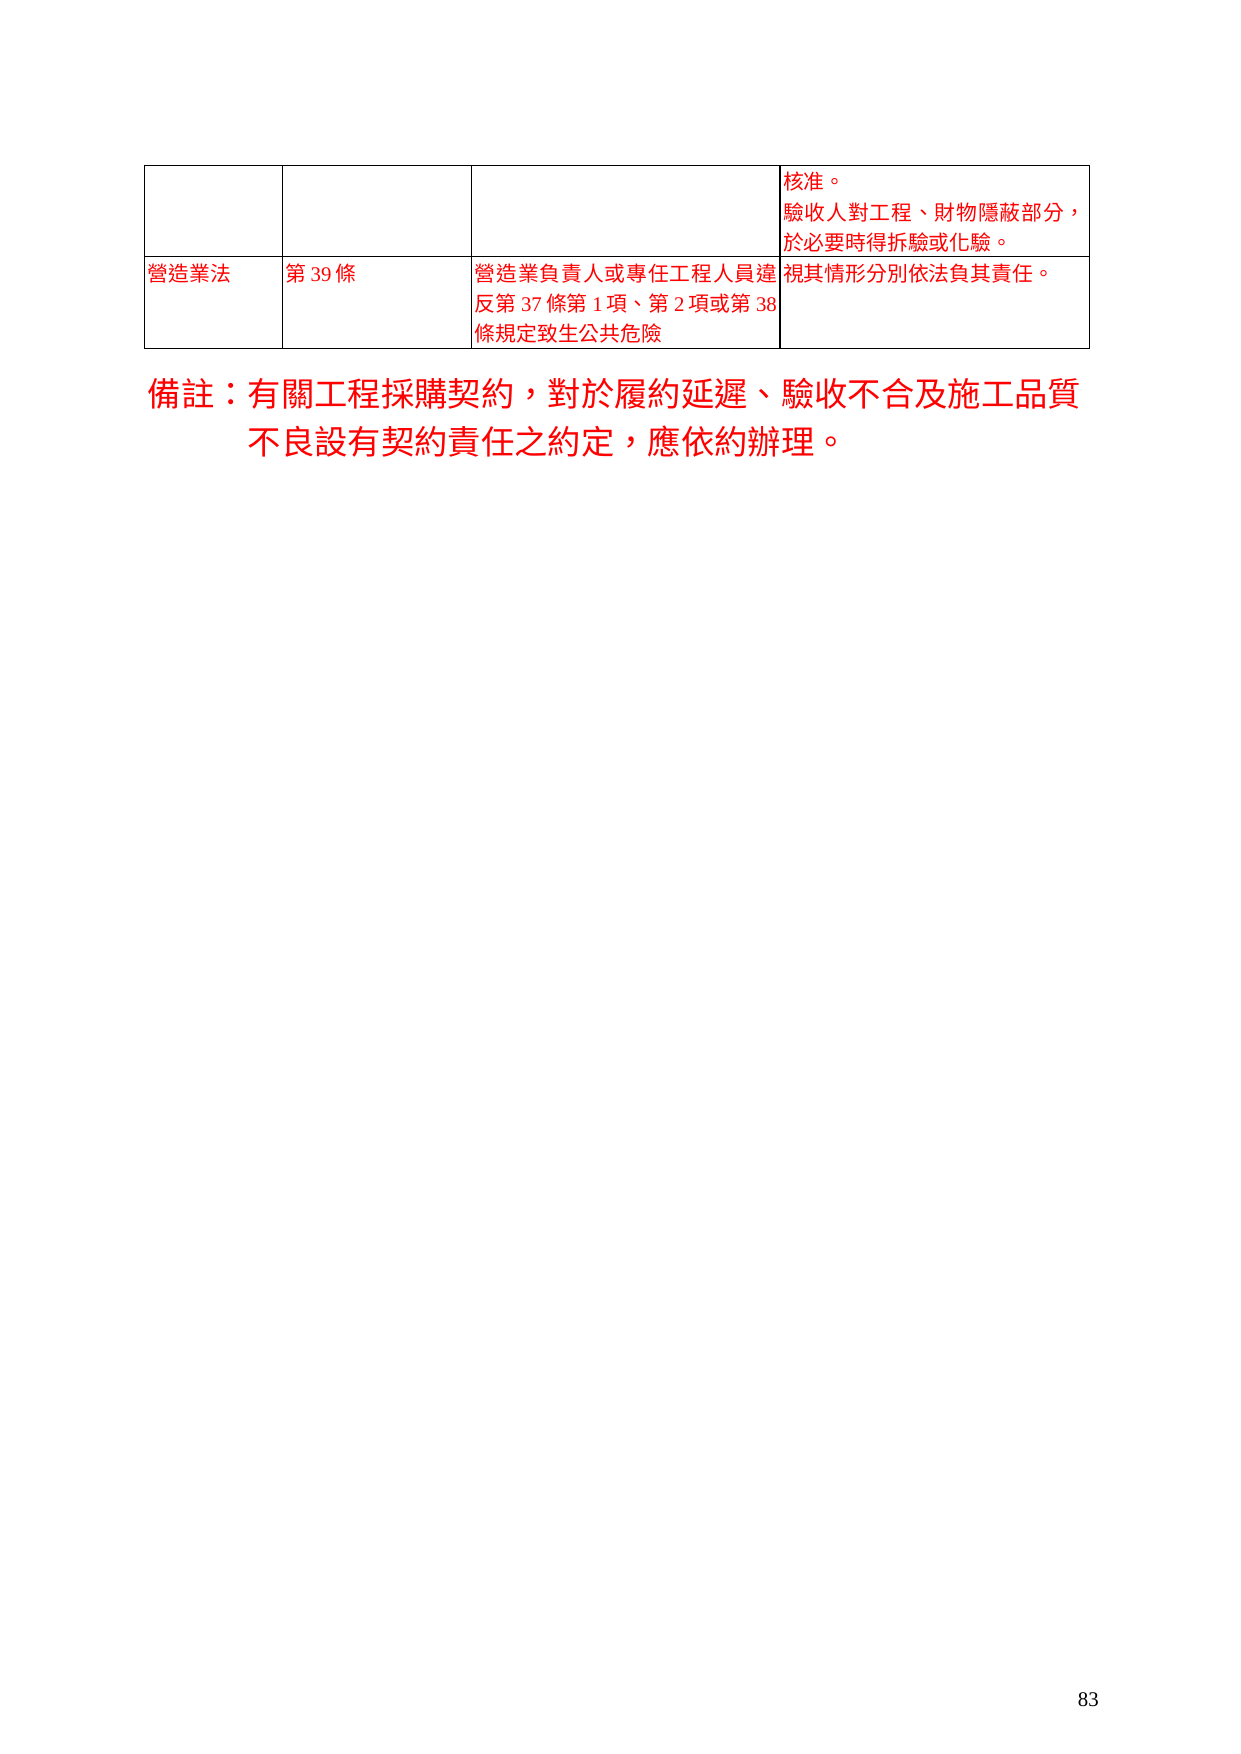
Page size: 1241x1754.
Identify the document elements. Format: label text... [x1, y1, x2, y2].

text 備註：有關工程採購契約，對於履約延遲、驗收不合及施工品質不良設有契約責任之約定，應依約辦理。 [148, 368, 1092, 464]
table_cell 第39條 [283, 257, 471, 348]
table_cell 營造業負責人或專任工程人員違反第37條第1項、第2項或第38條規定致生公共危險 [472, 257, 779, 348]
table_cell 營造業法 [145, 257, 282, 348]
table_cell 核准。 驗收人對工程、財物隱蔽部分，於必要時得拆驗或化驗。 [781, 166, 1089, 256]
table_cell 視其情形分別依法負其責任。 [781, 257, 1089, 348]
table_cell [283, 166, 471, 256]
table_cell [472, 166, 779, 256]
table_cell [145, 166, 282, 256]
